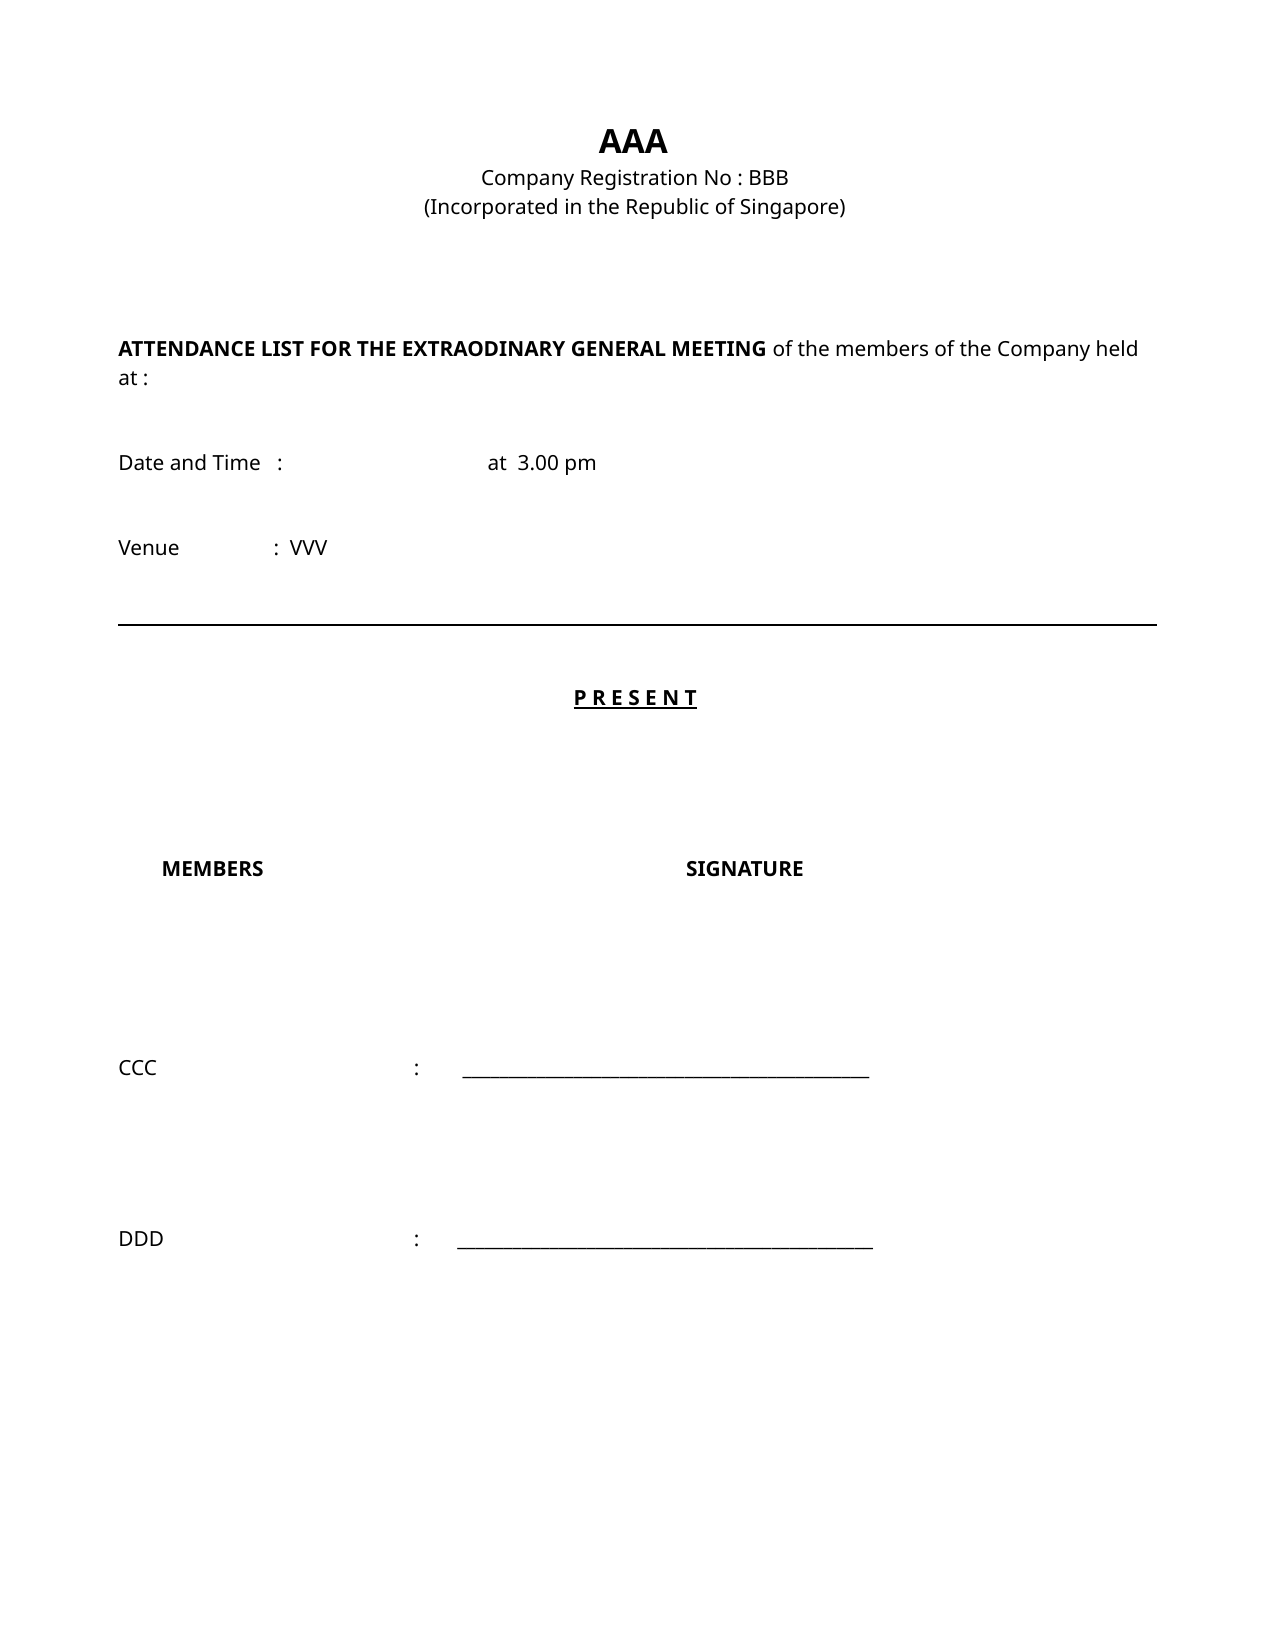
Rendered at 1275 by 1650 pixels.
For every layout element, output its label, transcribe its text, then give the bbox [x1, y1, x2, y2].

text DDD : _____________________________________________ [118, 1224, 1157, 1252]
text Company Registration No : BBB [118, 163, 1157, 192]
text AAA [118, 118, 1157, 163]
text Venue : VVV [118, 533, 1157, 562]
text (Incorporated in the Republic of Singapore) [118, 192, 1157, 220]
text CCC : ____________________________________________ [118, 1053, 1157, 1081]
text MEMBERS SIGNATURE [118, 854, 1157, 882]
text P R E S E N T [118, 683, 1157, 712]
text Date and Time : at 3.00 pm [118, 448, 1157, 476]
text ATTENDANCE LIST FOR THE EXTRAODINARY GENERAL MEETING of the members of the Company held at : [118, 334, 1157, 391]
